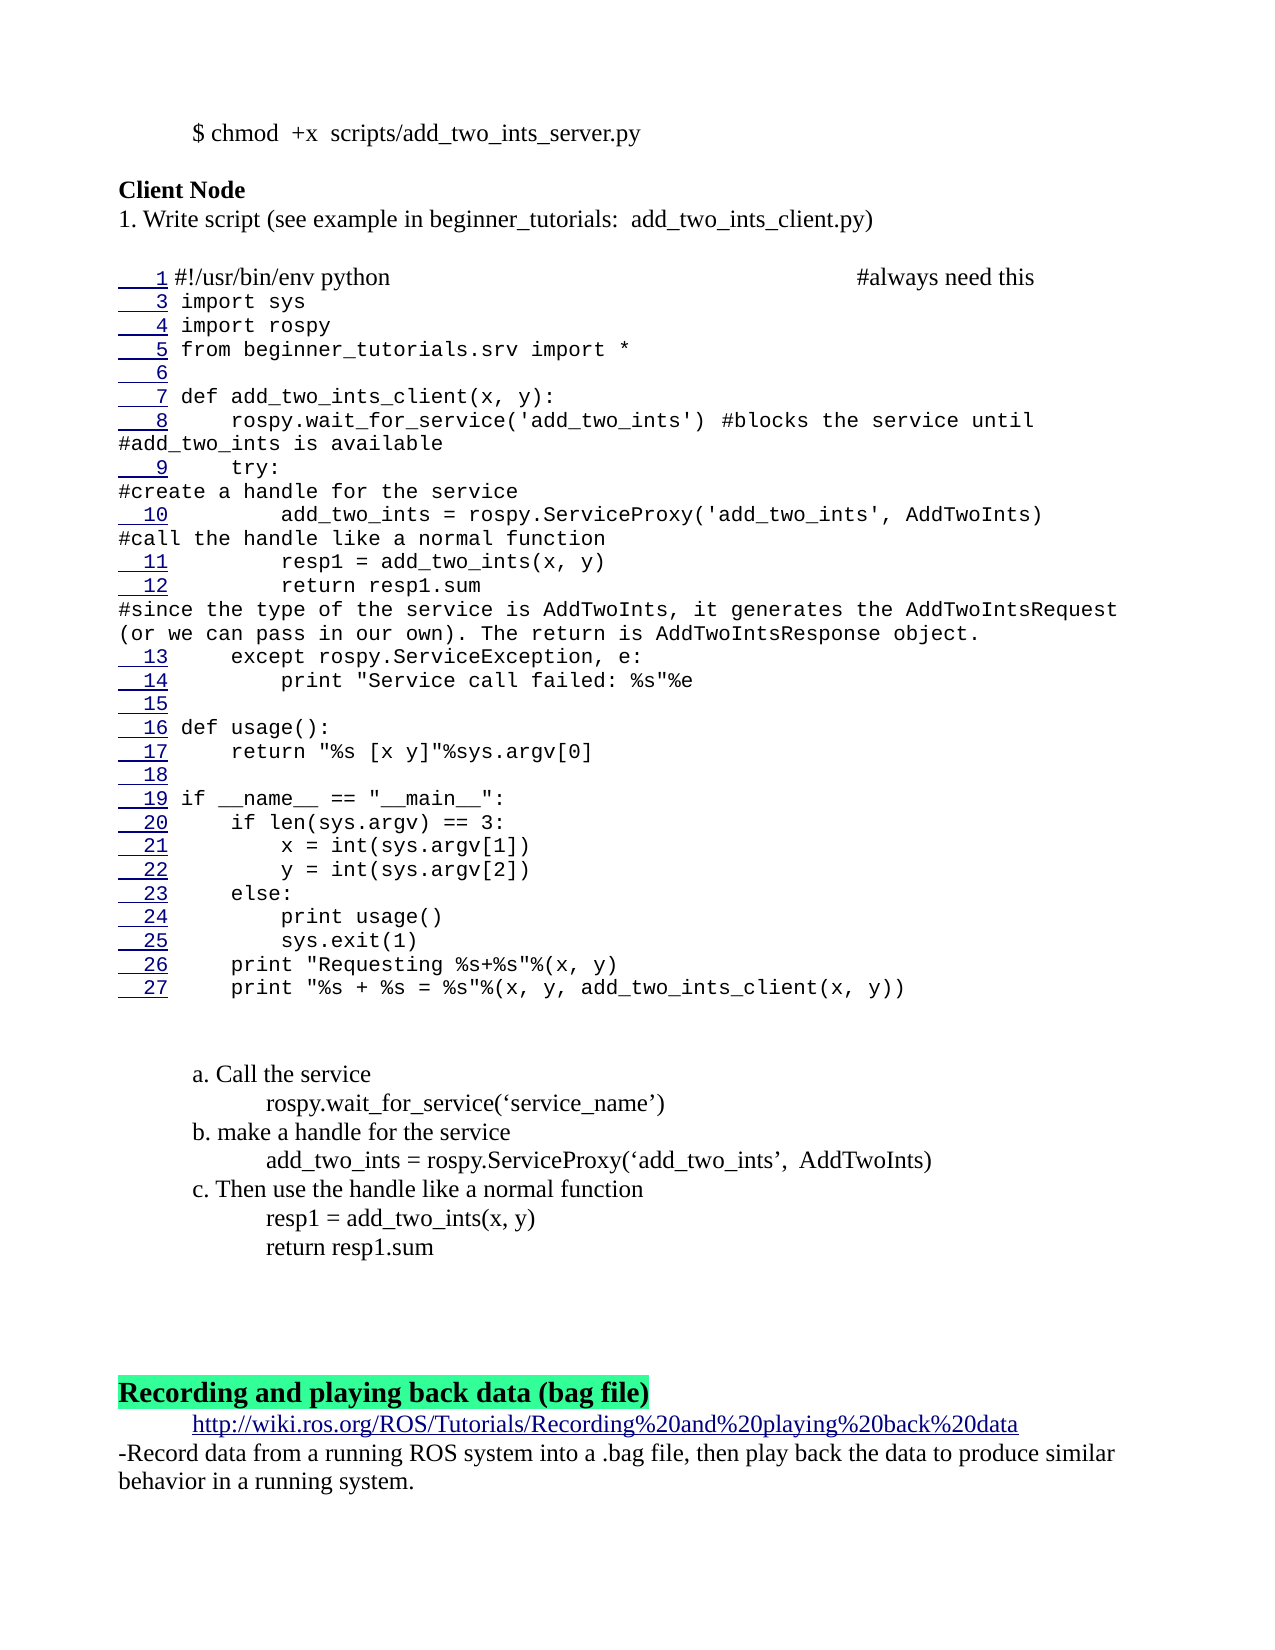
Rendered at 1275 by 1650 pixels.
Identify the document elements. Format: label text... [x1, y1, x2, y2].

text 13 except rospy.ServiceException, e: [118, 646, 1157, 670]
text 3 import sys [118, 291, 1157, 315]
text c. Then use the handle like a normal function [118, 1174, 1157, 1203]
text 25 sys.exit(1) [118, 930, 1157, 953]
text 10 add_two_ints = rospy.ServiceProxy('add_two_ints', AddTwoInts) [118, 504, 1157, 528]
text 6 [118, 362, 1157, 386]
text add_two_ints = rospy.ServiceProxy(‘add_two_ints’, AddTwoInts) [118, 1145, 1157, 1174]
text 8 rospy.wait_for_service('add_two_ints') #blocks the service until #add_two_ints is available [118, 410, 1157, 457]
text #call the handle like a normal function [118, 528, 1157, 552]
text 4 import rospy [118, 315, 1157, 339]
text 15 [118, 693, 1157, 717]
text 22 y = int(sys.argv[2]) [118, 859, 1157, 883]
text 1. Write script (see example in beginner_tutorials: add_two_ints_client.py) [118, 204, 1157, 233]
text resp1 = add_two_ints(x, y) [118, 1203, 1157, 1232]
text 11 resp1 = add_two_ints(x, y) [118, 552, 1157, 575]
text 26 print "Requesting %s+%s"%(x, y) [118, 953, 1157, 977]
text http://wiki.ros.org/ROS/Tutorials/Recording%20and%20playing%20back%20data [118, 1409, 1157, 1438]
text 23 else: [118, 883, 1157, 906]
text a. Call the service [118, 1059, 1157, 1088]
text 20 if len(sys.argv) == 3: [118, 812, 1157, 835]
text Client Node [118, 176, 1157, 204]
text 1 #!/usr/bin/env python #always need this [118, 262, 1157, 291]
text -Record data from a running ROS system into a .bag file, then play back the data to produce similar behavior in a running system. [118, 1438, 1157, 1495]
text rospy.wait_for_service(‘service_name’) [118, 1088, 1157, 1117]
text 19 if __name__ == "__main__": [118, 788, 1157, 812]
text b. make a handle for the service [118, 1117, 1157, 1145]
text 18 [118, 764, 1157, 788]
text #since the type of the service is AddTwoInts, it generates the AddTwoIntsRequest (or we can pass in our own). The return is AddTwoIntsResponse object. [118, 599, 1157, 646]
text 12 return resp1.sum [118, 575, 1157, 599]
text 9 try: [118, 457, 1157, 481]
text return resp1.sum [118, 1232, 1157, 1260]
text 7 def add_two_ints_client(x, y): [118, 386, 1157, 410]
text 16 def usage(): [118, 717, 1157, 741]
text 21 x = int(sys.argv[1]) [118, 835, 1157, 859]
text Recording and playing back data (bag file) [118, 1375, 1157, 1409]
text 5 from beginner_tutorials.srv import * [118, 339, 1157, 362]
text 24 print usage() [118, 906, 1157, 930]
text 27 print "%s + %s = %s"%(x, y, add_two_ints_client(x, y)) [118, 977, 1157, 1001]
text 17 return "%s [x y]"%sys.argv[0] [118, 741, 1157, 764]
text #create a handle for the service [118, 481, 1157, 504]
text 14 print "Service call failed: %s"%e [118, 670, 1157, 693]
text $ chmod +x scripts/add_two_ints_server.py [118, 118, 1157, 147]
